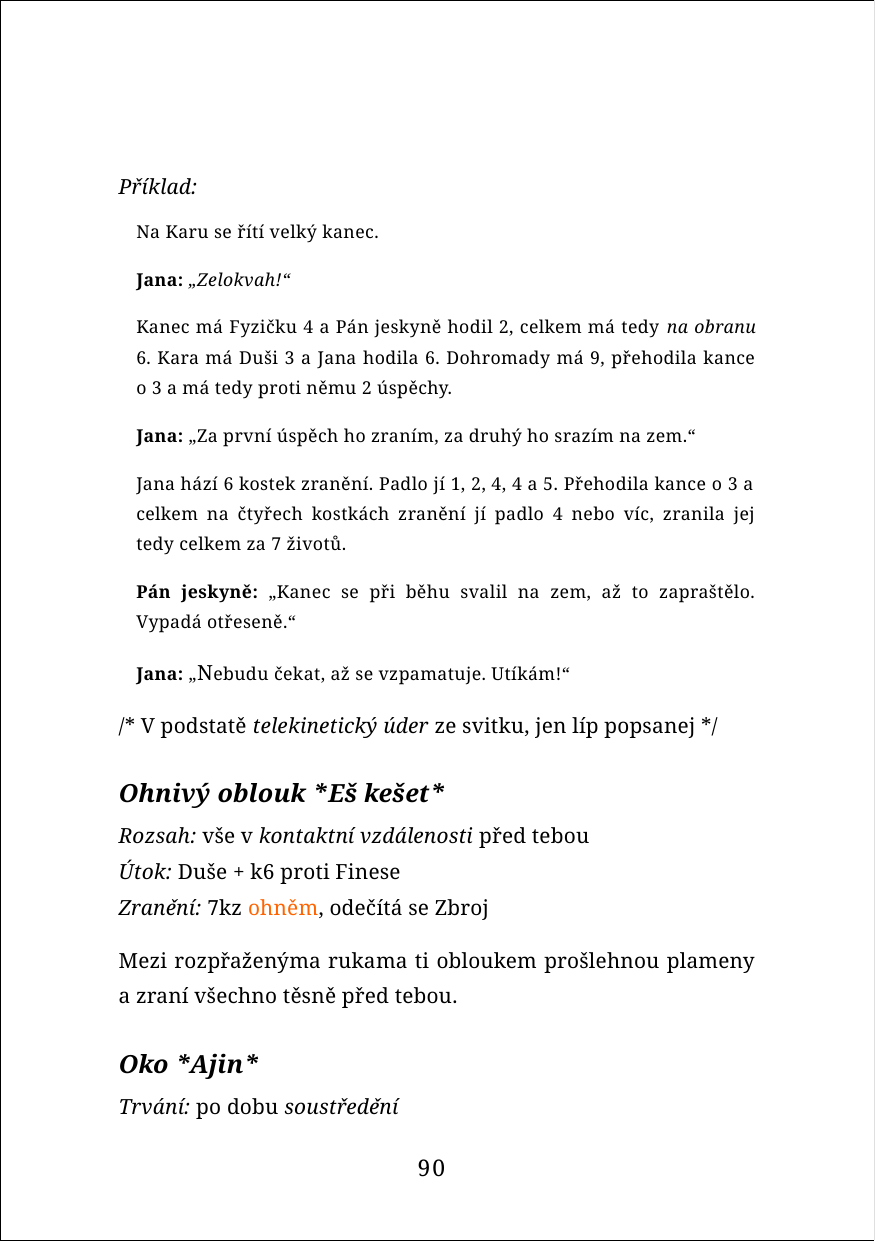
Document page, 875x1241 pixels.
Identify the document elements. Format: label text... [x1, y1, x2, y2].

text Kanec má Fyzičku 4 a Pán jeskyně hodil 2, celkem má tedy na obranu 6. Kara má Duši 3 a Jana hodila 6. Dohromady má 9, přehodila kance o 3 a má tedy proti němu 2 úspěchy. [136, 315, 756, 399]
text /* V podstatě telekinetický úder ze svitku, jen líp popsanej */ [118, 711, 756, 739]
text Trvání: po dobu soustředění [118, 1092, 756, 1121]
text Rozsah: vše v kontaktní vzdálenosti před tebou Útok: Duše + k6 proti Finese Zranění: 7kz ohněm, odečítá se Zbroj [118, 822, 756, 921]
text Mezi rozpřaženýma rukama ti obloukem prošlehnou plameny a zraní všechno těsně před tebou. [118, 946, 756, 1010]
text Jana: „Nebudu čekat, až se vzpamatuje. Utíkám!“ [136, 658, 756, 686]
text Příklad: [118, 172, 756, 200]
subtitle Ohnivý oblouk *Eš kešet* [118, 776, 756, 810]
text Jana hází 6 kostek zranění. Padlo jí 1, 2, 4, 4 a 5. Přehodila kance o 3 a celkem na čtyřech kostkách zranění jí padlo 4 nebo víc, zranila jej tedy celkem za 7 životů. [136, 471, 756, 556]
text Jana: „Za první úspěch ho zraním, za druhý ho srazím na zem.“ [136, 423, 756, 447]
text Na Karu se řítí velký kanec. [136, 219, 756, 243]
subtitle Oko *Ajin* [118, 1046, 756, 1081]
text Pán jeskyně: „Kanec se při běhu svalil na zem, až to zapraštělo. Vypadá otřeseně.“ [136, 579, 756, 634]
text Jana: „Zelokvah!“ [136, 267, 756, 291]
